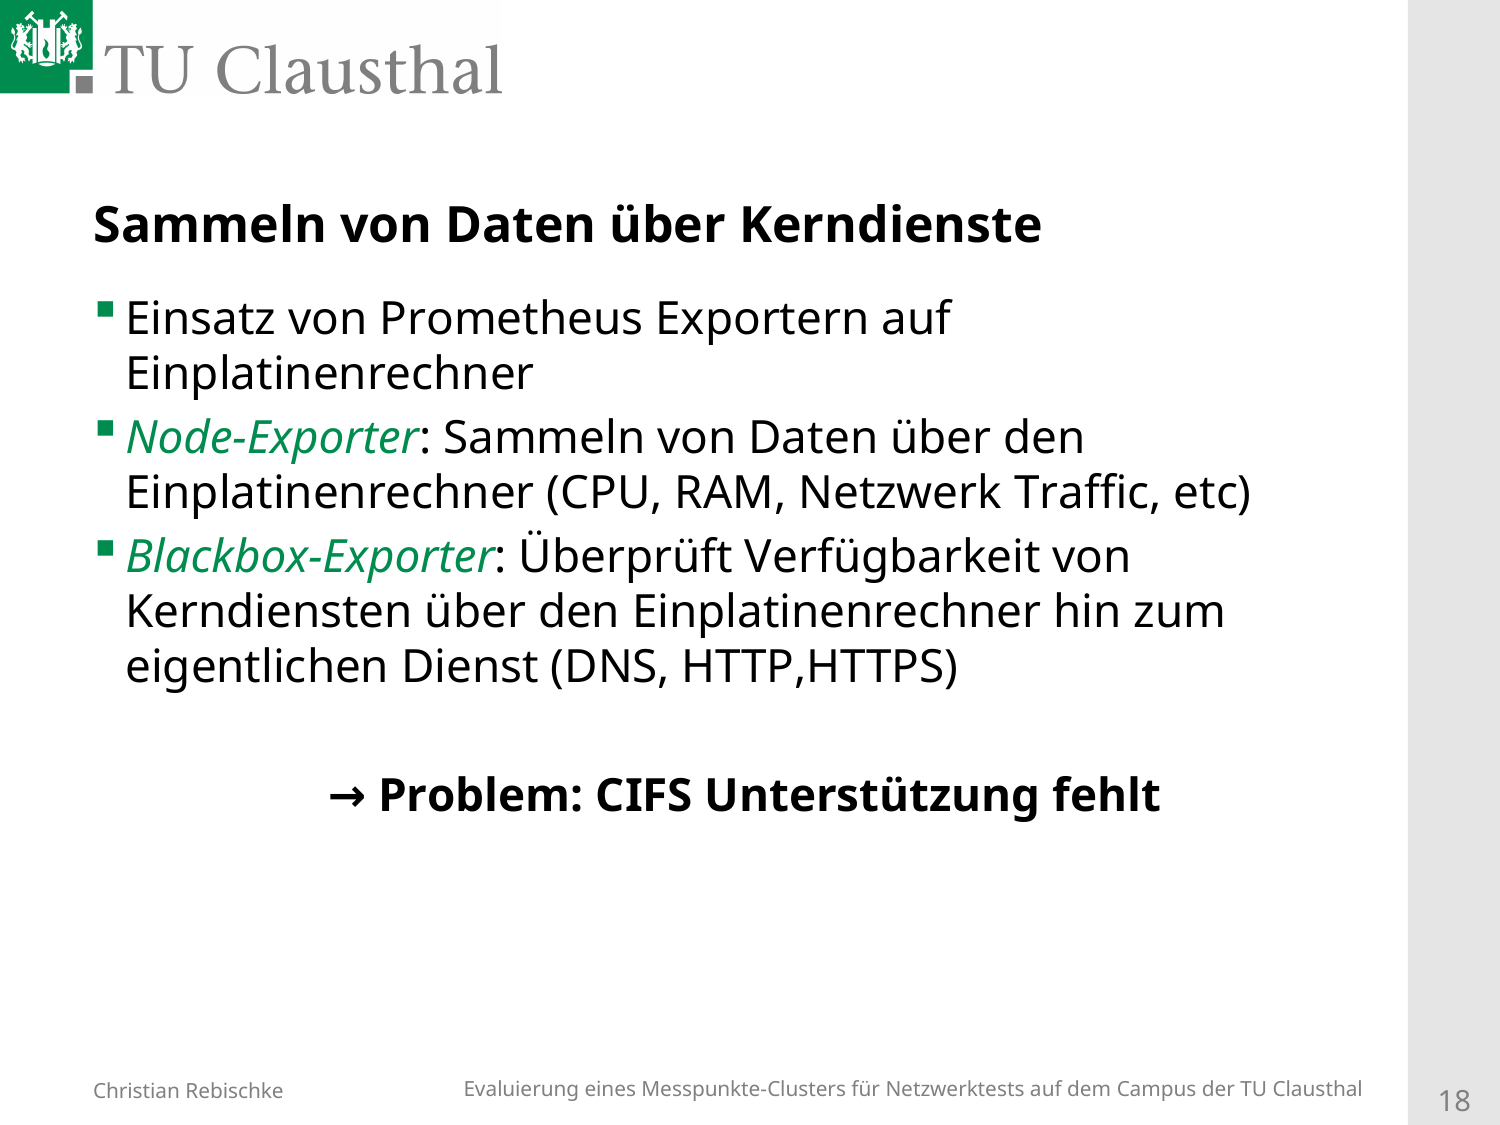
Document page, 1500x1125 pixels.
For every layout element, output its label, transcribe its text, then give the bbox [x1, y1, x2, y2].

list Einsatz von Prometheus Exportern auf Einplatinenrechner Node-Exporter: Sammeln von Daten über den Einplatinenrechner (CPU, RAM, Netzwerk Traffic, etc) Blackbox-Exporter: Überprüft Verfügbarkeit von Kerndiensten über den Einplatinenrechner hin zum eigentlichen Dienst (DNS, HTTP,HTTPS) → Problem: CIFS Unterstützung fehlt [78, 280, 1379, 949]
title Sammeln von Daten über Kerndienste [79, 184, 1375, 279]
picture [0, 0, 502, 94]
